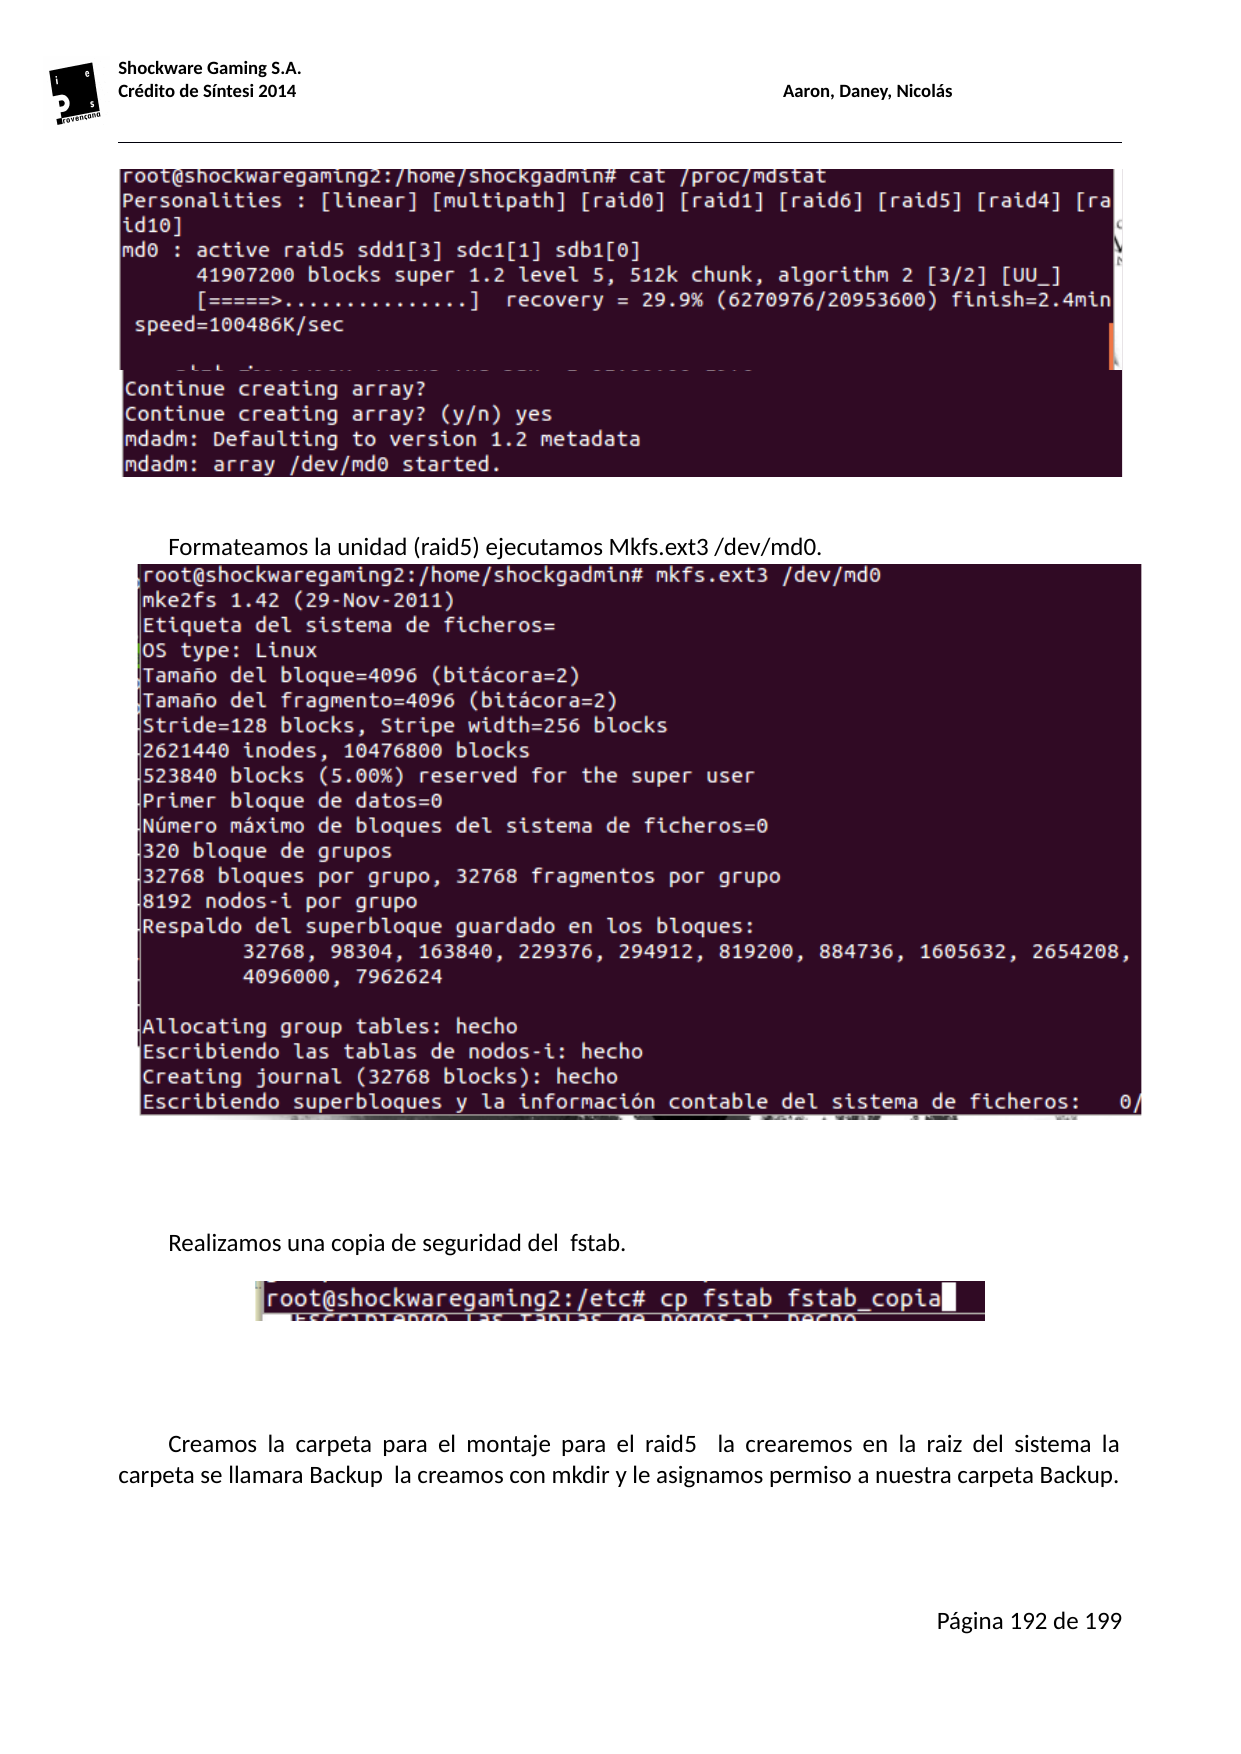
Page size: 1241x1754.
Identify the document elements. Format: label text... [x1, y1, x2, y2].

text Creamos la carpeta para el montaje para el raid5 la crearemos en la raiz del sistema la carpeta se llamara Backup la creamos con mkdir y le asignamos permiso a nuestra carpeta Backup. [118, 1429, 1122, 1490]
picture [43, 56, 110, 130]
text Formateamos la unidad (raid5) ejecutamos Mkfs.ext3 /dev/md0. [118, 531, 1122, 562]
text Realizamos una copia de seguridad del fstab. [118, 1227, 1122, 1258]
picture [137, 564, 1142, 1120]
picture [255, 1281, 985, 1321]
picture [118, 169, 1123, 477]
